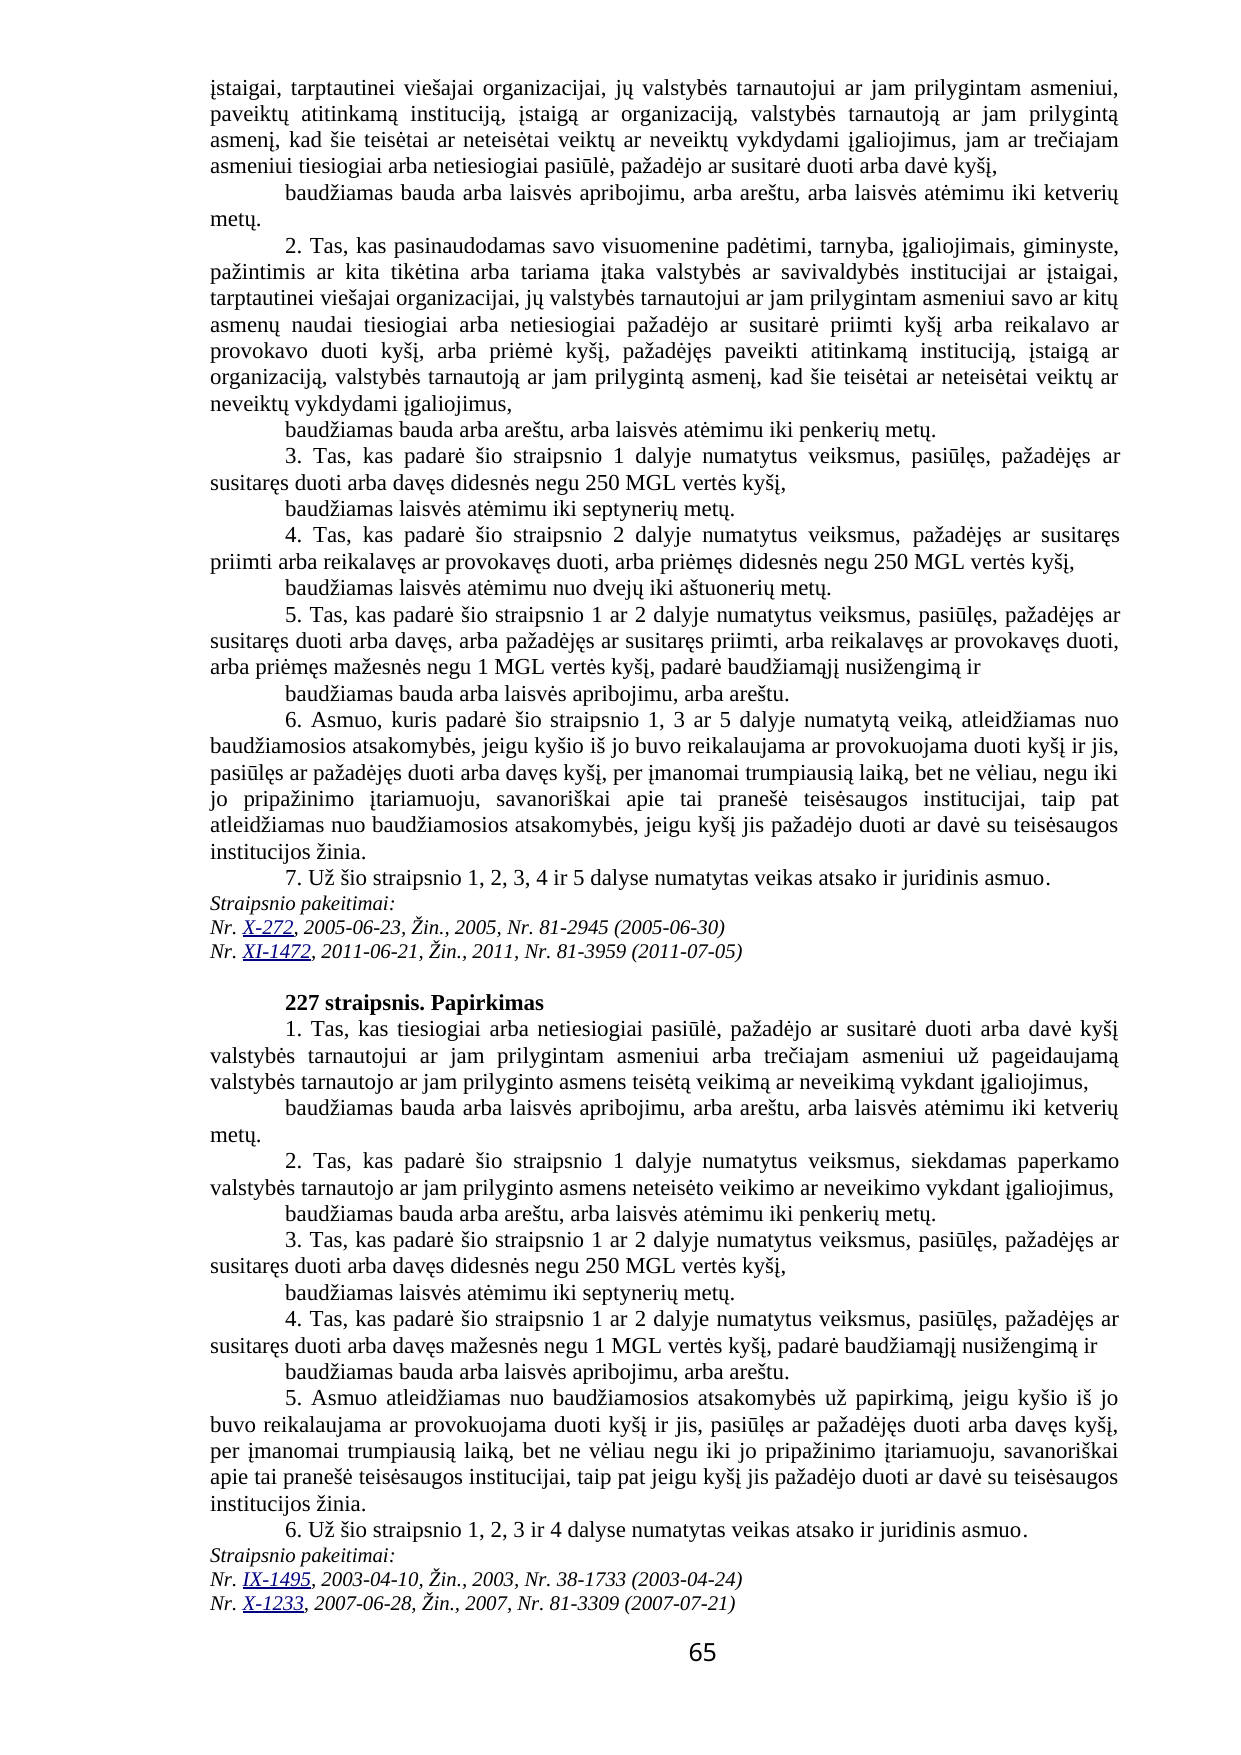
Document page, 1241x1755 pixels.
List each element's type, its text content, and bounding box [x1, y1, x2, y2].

text baudžiamas laisvės atėmimu nuo dvejų iki aštuonerių metų. [210, 574, 1120, 601]
text 3. Tas, kas padarė šio straipsnio 1 dalyje numatytus veiksmus, pasiūlęs, pažadėjęs ar susitaręs duoti arba davęs didesnės negu 250 MGL vertės kyšį, [210, 442, 1120, 495]
text 3. Tas, kas padarė šio straipsnio 1 ar 2 dalyje numatytus veiksmus, pasiūlęs, pažadėjęs ar susitaręs duoti arba davęs didesnės negu 250 MGL vertės kyšį, [210, 1226, 1120, 1279]
text 2. Tas, kas pasinaudodamas savo visuomenine padėtimi, tarnyba, įgaliojimais, giminyste, pažintimis ar kita tikėtina arba tariama įtaka valstybės ar savivaldybės institucijai ar įstaigai, tarptautinei viešajai organizacijai, jų valstybės tarnautojui ar jam prilygintam asmeniui savo ar kitų asmenų naudai tiesiogiai arba netiesiogiai pažadėjo ar susitarė priimti kyšį arba reikalavo ar provokavo duoti kyšį, arba priėmė kyšį, pažadėjęs paveikti atitinkamą instituciją, įstaigą ar organizaciją, valstybės tarnautoją ar jam prilygintą asmenį, kad šie teisėtai ar neteisėtai veiktų ar neveiktų vykdydami įgaliojimus, [210, 232, 1120, 416]
text baudžiamas bauda arba laisvės apribojimu, arba areštu, arba laisvės atėmimu iki ketverių metų. [210, 179, 1120, 232]
text 1. Tas, kas tiesiogiai arba netiesiogiai pasiūlė, pažadėjo ar susitarė duoti arba davė kyšį valstybės tarnautojui ar jam prilygintam asmeniui arba trečiajam asmeniui už pageidaujamą valstybės tarnautojo ar jam prilyginto asmens teisėtą veikimą ar neveikimą vykdant įgaliojimus, [210, 1015, 1120, 1094]
text 227 straipsnis. Papirkimas [210, 989, 1120, 1015]
text 4. Tas, kas padarė šio straipsnio 1 ar 2 dalyje numatytus veiksmus, pasiūlęs, pažadėjęs ar susitaręs duoti arba davęs mažesnės negu 1 MGL vertės kyšį, padarė baudžiamąjį nusižengimą ir [210, 1305, 1120, 1358]
text Straipsnio pakeitimai: [210, 1542, 1120, 1567]
text baudžiamas laisvės atėmimu iki septynerių metų. [210, 495, 1120, 522]
text 2. Tas, kas padarė šio straipsnio 1 dalyje numatytus veiksmus, siekdamas paperkamo valstybės tarnautojo ar jam prilyginto asmens neteisėto veikimo ar neveikimo vykdant įgaliojimus, [210, 1147, 1120, 1200]
text baudžiamas bauda arba areštu, arba laisvės atėmimu iki penkerių metų. [210, 416, 1120, 442]
text baudžiamas bauda arba laisvės apribojimu, arba areštu, arba laisvės atėmimu iki ketverių metų. [210, 1094, 1120, 1147]
text 6. Už šio straipsnio 1, 2, 3 ir 4 dalyse numatytas veikas atsako ir juridinis asmuo. [210, 1516, 1120, 1542]
text Nr. X-272, 2005-06-23, Žin., 2005, Nr. 81-2945 (2005-06-30) [210, 914, 1120, 939]
text baudžiamas bauda arba areštu, arba laisvės atėmimu iki penkerių metų. [210, 1200, 1120, 1226]
text baudžiamas bauda arba laisvės apribojimu, arba areštu. [210, 680, 1120, 706]
text Nr. IX-1495, 2003-04-10, Žin., 2003, Nr. 38-1733 (2003-04-24) [210, 1567, 1120, 1591]
text baudžiamas bauda arba laisvės apribojimu, arba areštu. [210, 1358, 1120, 1384]
text įstaigai, tarptautinei viešajai organizacijai, jų valstybės tarnautojui ar jam prilygintam asmeniui, paveiktų atitinkamą instituciją, įstaigą ar organizaciją, valstybės tarnautoją ar jam prilygintą asmenį, kad šie teisėtai ar neteisėtai veiktų ar neveiktų vykdydami įgaliojimus, jam ar trečiajam asmeniui tiesiogiai arba netiesiogiai pasiūlė, pažadėjo ar susitarė duoti arba davė kyšį, [210, 73, 1120, 179]
text 6. Asmuo, kuris padarė šio straipsnio 1, 3 ar 5 dalyje numatytą veiką, atleidžiamas nuo baudžiamosios atsakomybės, jeigu kyšio iš jo buvo reikalaujama ar provokuojama duoti kyšį ir jis, pasiūlęs ar pažadėjęs duoti arba davęs kyšį, per įmanomai trumpiausią laiką, bet ne vėliau, negu iki jo pripažinimo įtariamuoju, savanoriškai apie tai pranešė teisėsaugos institucijai, taip pat atleidžiamas nuo baudžiamosios atsakomybės, jeigu kyšį jis pažadėjo duoti ar davė su teisėsaugos institucijos žinia. [210, 706, 1120, 864]
text Straipsnio pakeitimai: [210, 891, 1120, 914]
text 5. Tas, kas padarė šio straipsnio 1 ar 2 dalyje numatytus veiksmus, pasiūlęs, pažadėjęs ar susitaręs duoti arba davęs, arba pažadėjęs ar susitaręs priimti, arba reikalavęs ar provokavęs duoti, arba priėmęs mažesnės negu 1 MGL vertės kyšį, padarė baudžiamąjį nusižengimą ir [210, 601, 1120, 680]
text Nr. XI-1472, 2011-06-21, Žin., 2011, Nr. 81-3959 (2011-07-05) [210, 939, 1120, 963]
text 7. Už šio straipsnio 1, 2, 3, 4 ir 5 dalyse numatytas veikas atsako ir juridinis asmuo. [210, 864, 1120, 891]
text Nr. X-1233, 2007-06-28, Žin., 2007, Nr. 81-3309 (2007-07-21) [210, 1591, 1120, 1615]
text 5. Asmuo atleidžiamas nuo baudžiamosios atsakomybės už papirkimą, jeigu kyšio iš jo buvo reikalaujama ar provokuojama duoti kyšį ir jis, pasiūlęs ar pažadėjęs duoti arba davęs kyšį, per įmanomai trumpiausią laiką, bet ne vėliau negu iki jo pripažinimo įtariamuoju, savanoriškai apie tai pranešė teisėsaugos institucijai, taip pat jeigu kyšį jis pažadėjo duoti ar davė su teisėsaugos institucijos žinia. [210, 1384, 1120, 1516]
text 4. Tas, kas padarė šio straipsnio 2 dalyje numatytus veiksmus, pažadėjęs ar susitaręs priimti arba reikalavęs ar provokavęs duoti, arba priėmęs didesnės negu 250 MGL vertės kyšį, [210, 522, 1120, 574]
text baudžiamas laisvės atėmimu iki septynerių metų. [210, 1279, 1120, 1305]
